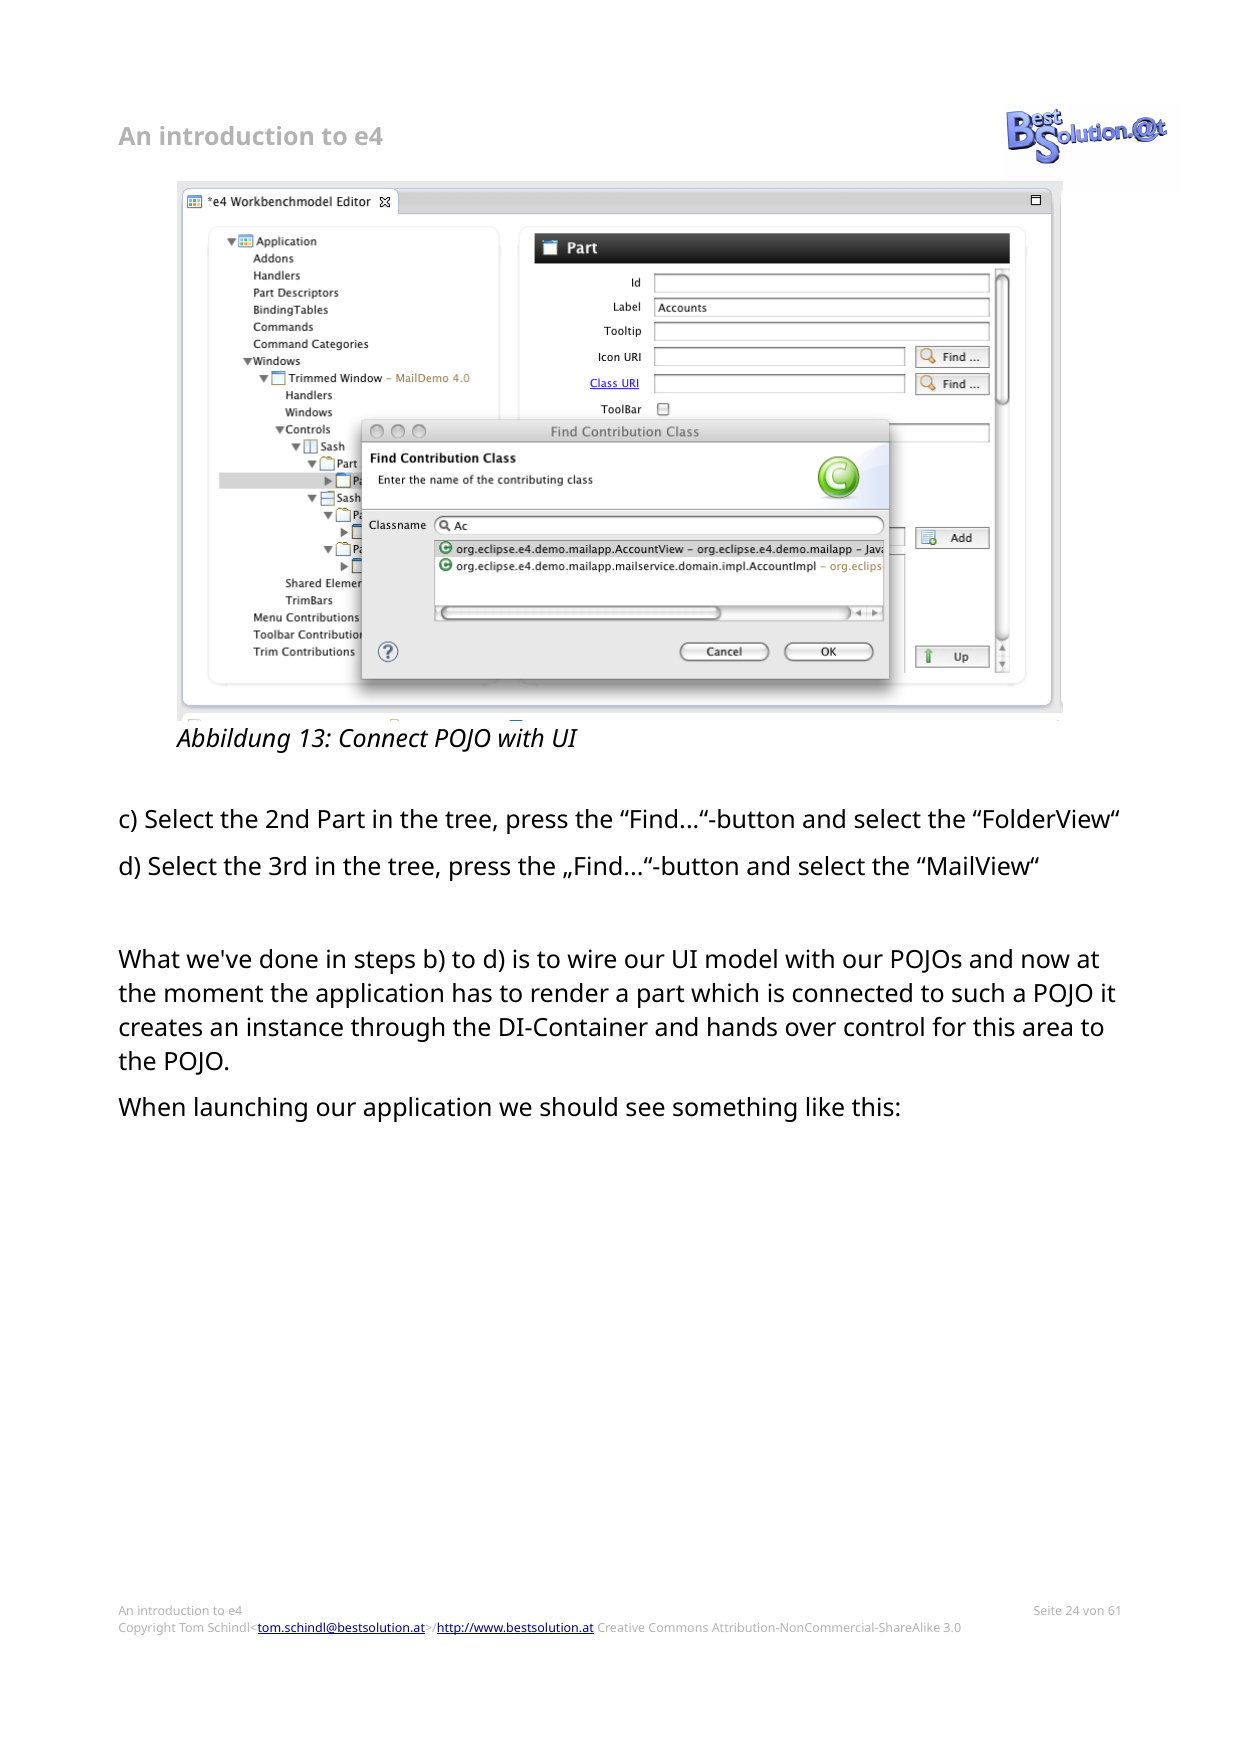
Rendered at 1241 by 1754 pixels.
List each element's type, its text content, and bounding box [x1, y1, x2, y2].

text c) Select the 2nd Part in the tree, press the “Find...“-button and select the “FolderView“ [118, 802, 1122, 836]
picture [177, 101, 1181, 721]
text d) Select the 3rd in the tree, press the „Find...“-button and select the “MailView“ [118, 848, 1122, 882]
text When launching our application we should see something like this: [118, 1090, 1122, 1124]
text Abbildung 13: Connect POJO with UI [177, 721, 1063, 755]
text What we've done in steps b) to d) is to wire our UI model with our POJOs and now at the moment the application has to render a part which is connected to such a POJO it creates an instance through the DI-Container and hands over control for this area to the POJO. [118, 941, 1122, 1077]
